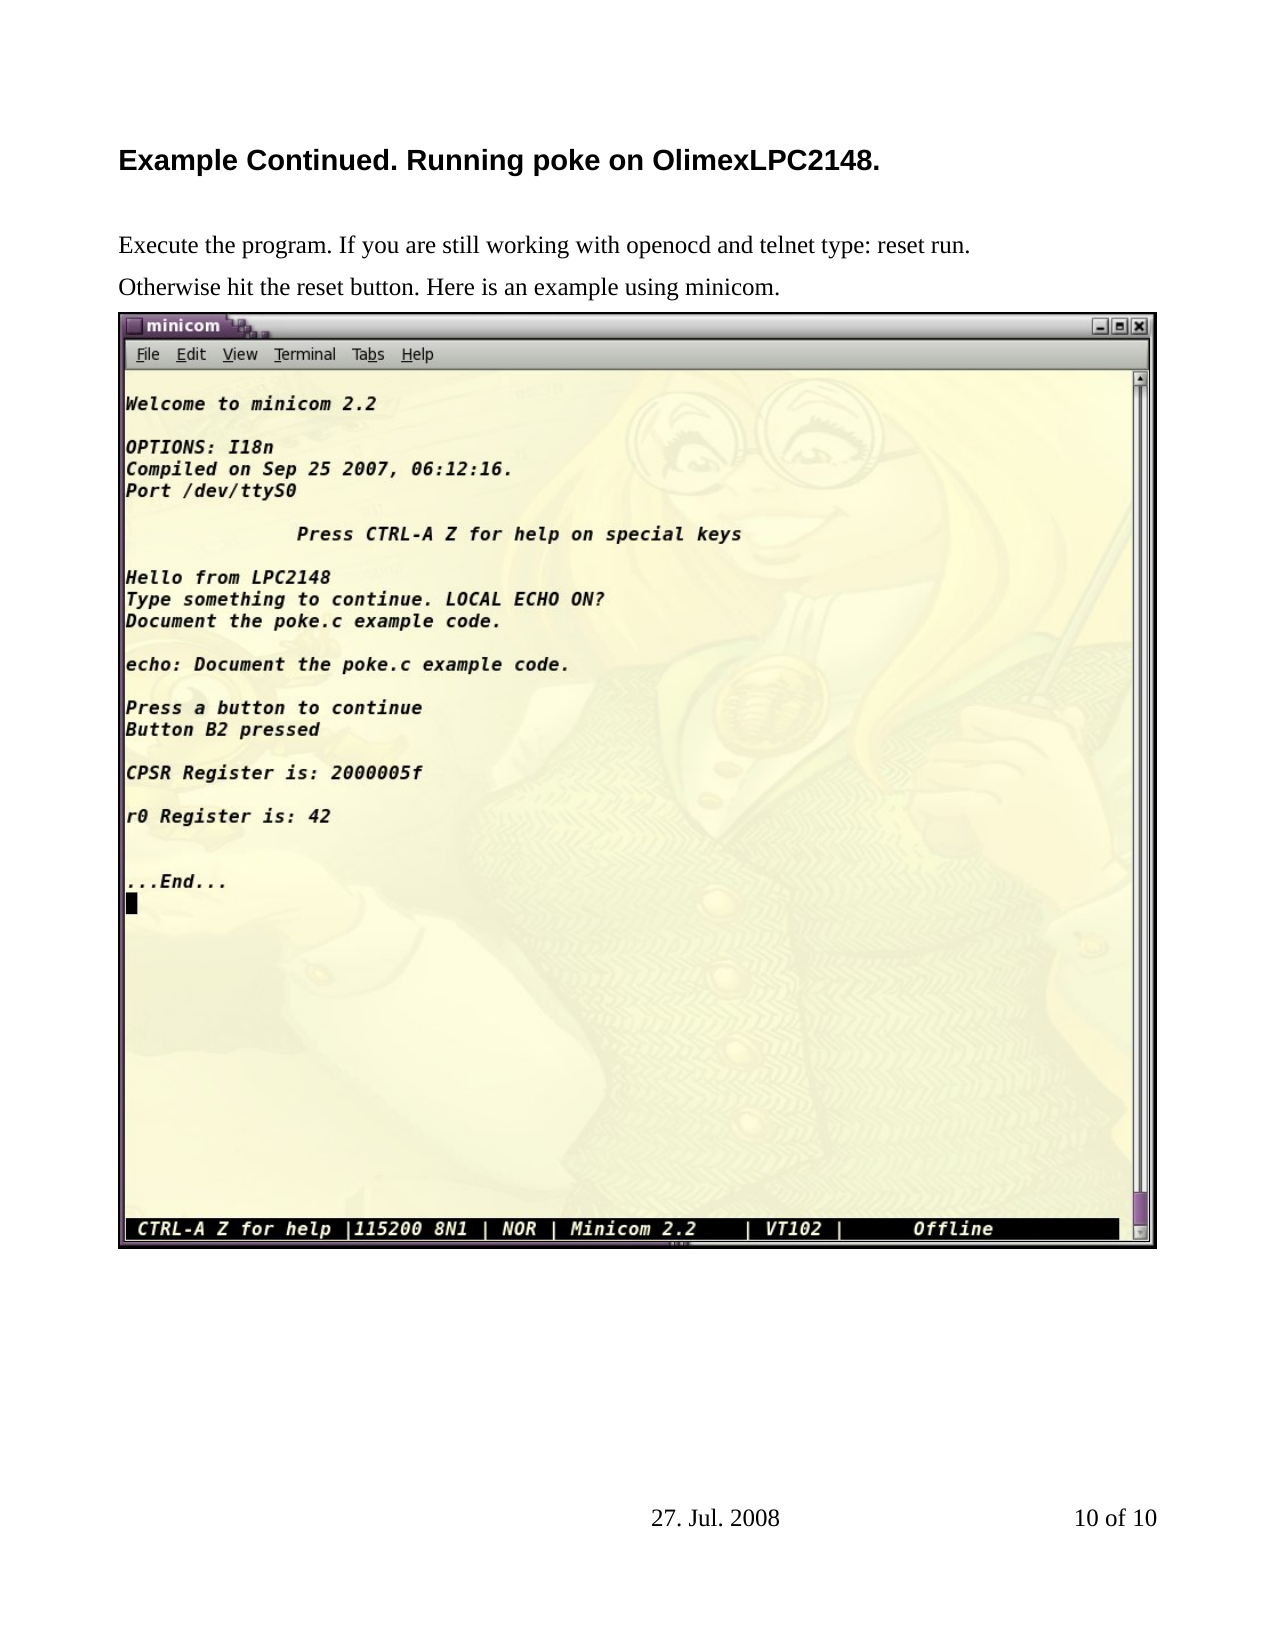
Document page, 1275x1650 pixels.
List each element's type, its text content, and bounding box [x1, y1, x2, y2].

picture [118, 312, 1157, 1249]
subtitle Example Continued. Running poke on OlimexLPC2148. [118, 143, 1157, 177]
text Otherwise hit the reset button. Here is an example using minicom. [118, 272, 1157, 300]
text Execute the program. If you are still working with openocd and telnet type: reset run. [118, 230, 1157, 259]
